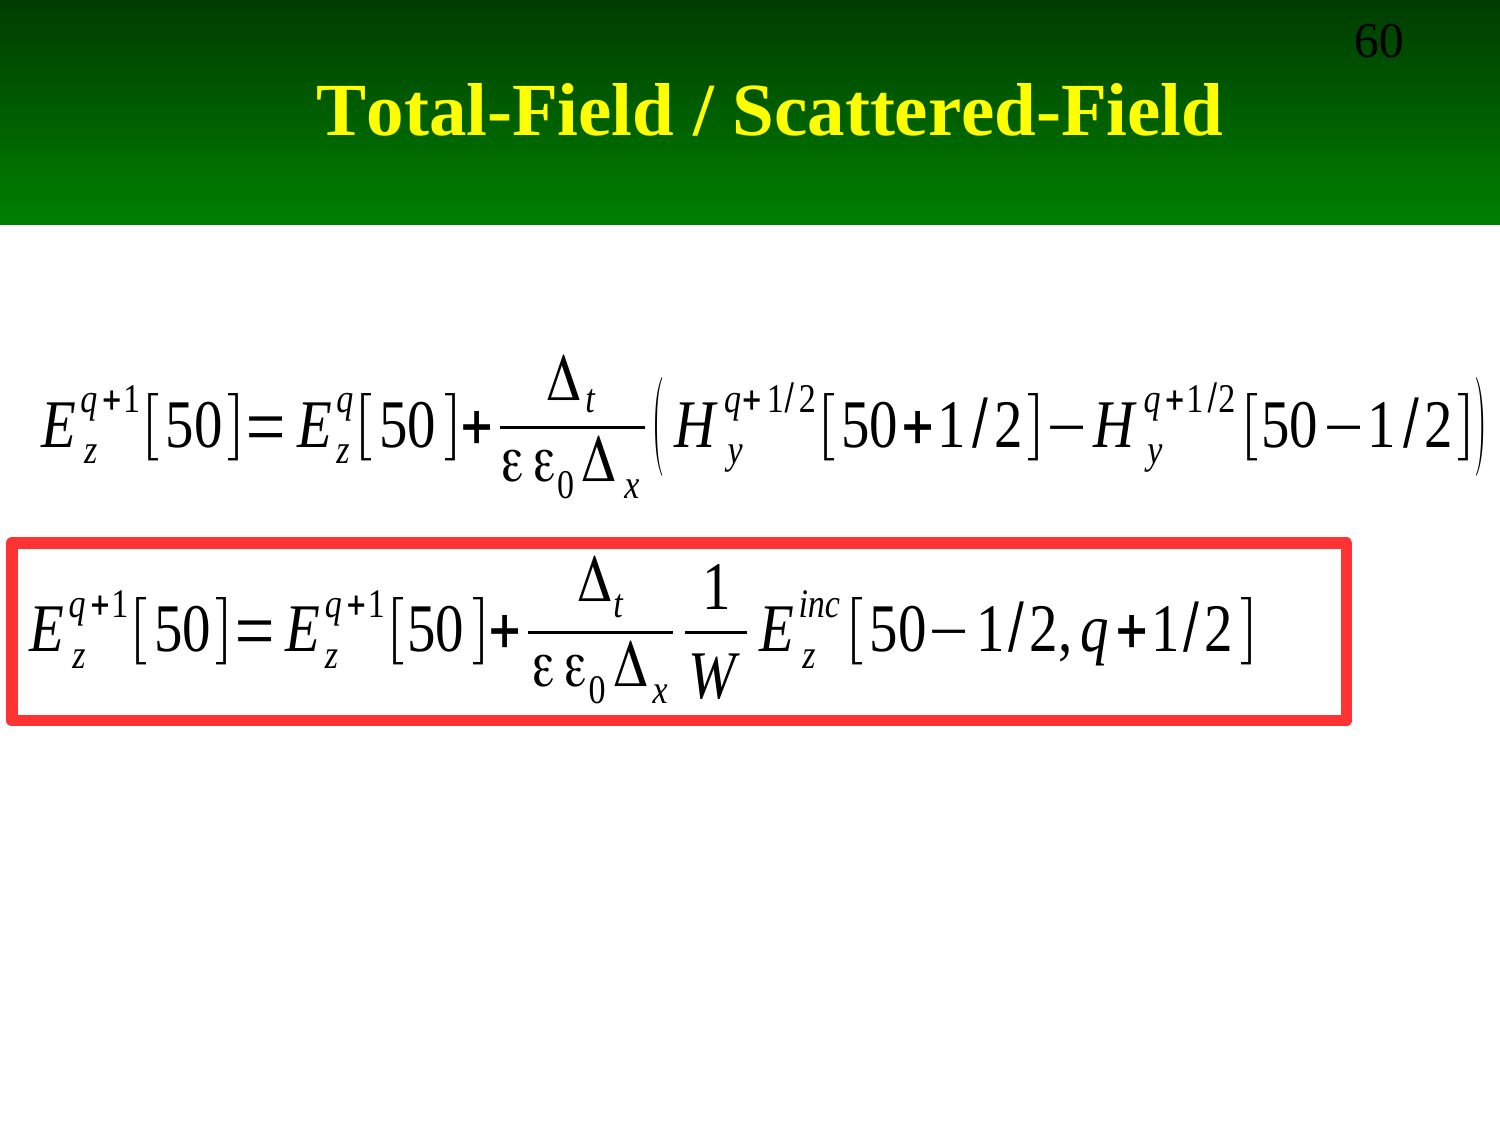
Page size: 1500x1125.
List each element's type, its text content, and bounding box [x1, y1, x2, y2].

title Total-Field / Scattered-Field [100, 7, 1441, 204]
chart [23, 348, 1500, 508]
chart [18, 549, 1268, 713]
